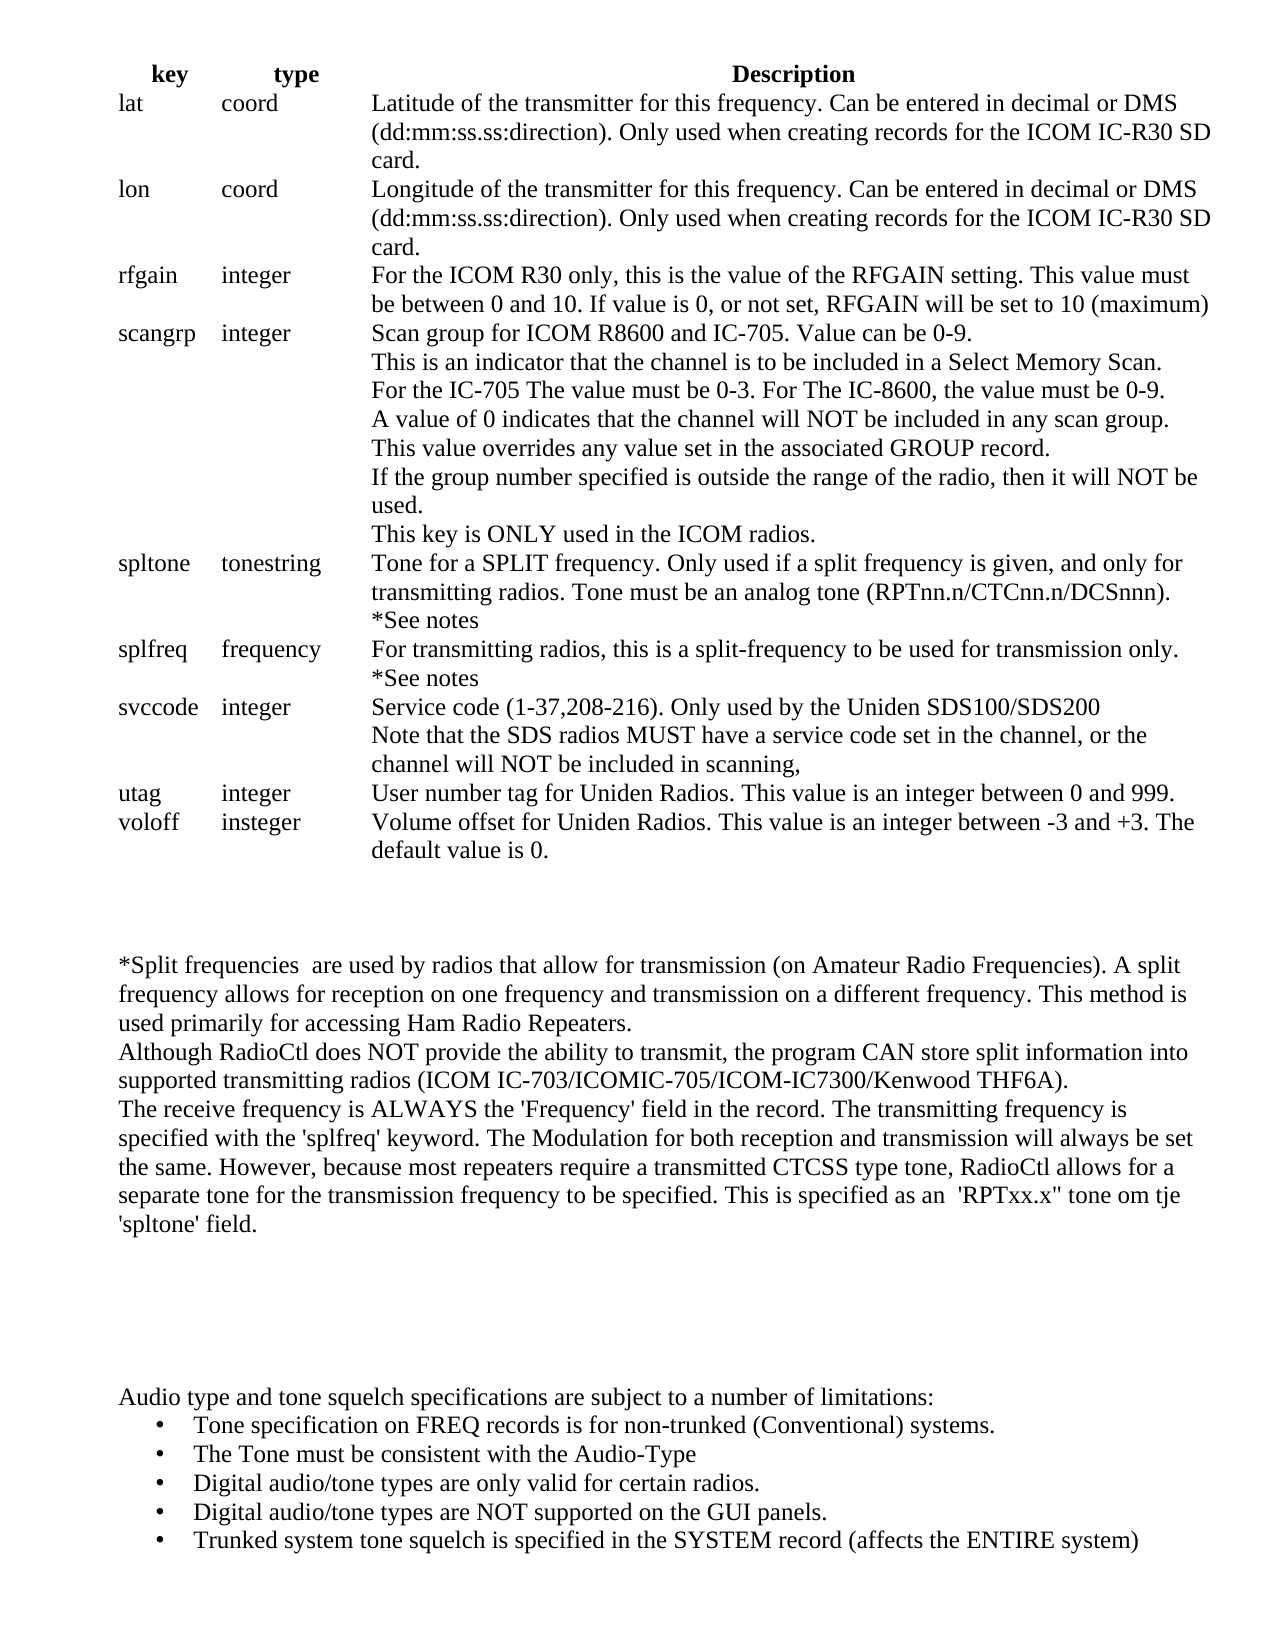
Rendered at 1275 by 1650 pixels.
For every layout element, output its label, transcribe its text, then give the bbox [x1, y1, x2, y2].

table_cell lat [118, 88, 221, 174]
table_cell spltone [118, 548, 221, 634]
table_cell coord [221, 174, 371, 260]
table_cell coord [221, 88, 371, 174]
table_cell For transmitting radios, this is a split-frequency to be used for transmission only. *See notes [371, 634, 1216, 692]
table_cell svccode [118, 692, 221, 778]
table_cell Longitude of the transmitter for this frequency. Can be entered in decimal or DMS (dd:mm:ss.ss:direction). Only used when creating records for the ICOM IC-R30 SD card. [371, 174, 1216, 260]
table_cell Service code (1-37,208-216). Only used by the Uniden SDS100/SDS200 Note that the SDS radios MUST have a service code set in the channel, or the channel will NOT be included in scanning, [371, 692, 1216, 778]
table_header key [118, 59, 221, 88]
table_cell tonestring [221, 548, 371, 634]
table_cell integer [221, 778, 371, 807]
table_cell frequency [221, 634, 371, 692]
table_cell lon [118, 174, 221, 260]
table_cell User number tag for Uniden Radios. This value is an integer between 0 and 999. [371, 778, 1216, 807]
list Digital audio/tone types are only valid for certain radios. [156, 1468, 1216, 1497]
table_cell voloff [118, 807, 221, 864]
table_header Description [371, 59, 1216, 88]
table_cell Latitude of the transmitter for this frequency. Can be entered in decimal or DMS (dd:mm:ss.ss:direction). Only used when creating records for the ICOM IC-R30 SD card. [371, 88, 1216, 174]
list Digital audio/tone types are NOT supported on the GUI panels. [156, 1497, 1216, 1525]
table_cell For the ICOM R30 only, this is the value of the RFGAIN setting. This value must be between 0 and 10. If value is 0, or not set, RFGAIN will be set to 10 (maximum) [371, 260, 1216, 318]
table_cell rfgain [118, 260, 221, 318]
text The receive frequency is ALWAYS the 'Frequency' field in the record. The transmitting frequency is specified with the 'splfreq' keyword. The Modulation for both reception and transmission will always be set the same. However, because most repeaters require a transmitted CTCSS type tone, RadioCtl allows for a separate tone for the transmission frequency to be specified. This is specified as an 'RPTxx.x" tone om tje 'spltone' field. [118, 1094, 1216, 1238]
table_cell integer [221, 692, 371, 778]
table_cell scangrp [118, 318, 221, 548]
table_cell insteger [221, 807, 371, 864]
table_cell splfreq [118, 634, 221, 692]
table_cell Scan group for ICOM R8600 and IC-705. Value can be 0-9. This is an indicator that the channel is to be included in a Select Memory Scan. For the IC-705 The value must be 0-3. For The IC-8600, the value must be 0-9. A value of 0 indicates that the channel will NOT be included in any scan group. This value overrides any value set in the associated GROUP record. If the group number specified is outside the range of the radio, then it will NOT be used. This key is ONLY used in the ICOM radios. [371, 318, 1216, 548]
table_header type [221, 59, 371, 88]
text Audio type and tone squelch specifications are subject to a number of limitations: [118, 1382, 1216, 1410]
table_cell Tone for a SPLIT frequency. Only used if a split frequency is given, and only for transmitting radios. Tone must be an analog tone (RPTnn.n/CTCnn.n/DCSnnn). *See notes [371, 548, 1216, 634]
text *Split frequencies are used by radios that allow for transmission (on Amateur Radio Frequencies). A split frequency allows for reception on one frequency and transmission on a different frequency. This method is used primarily for accessing Ham Radio Repeaters. [118, 950, 1216, 1037]
table_cell integer [221, 260, 371, 318]
list Trunked system tone squelch is specified in the SYSTEM record (affects the ENTIRE system) [156, 1525, 1216, 1554]
text Although RadioCtl does NOT provide the ability to transmit, the program CAN store split information into supported transmitting radios (ICOM IC-703/ICOMIC-705/ICOM-IC7300/Kenwood THF6A). [118, 1037, 1216, 1094]
list Tone specification on FREQ records is for non-trunked (Conventional) systems. [156, 1410, 1216, 1439]
table_cell utag [118, 778, 221, 807]
table_cell Volume offset for Uniden Radios. This value is an integer between -3 and +3. The default value is 0. [371, 807, 1216, 864]
list The Tone must be consistent with the Audio-Type [156, 1439, 1216, 1468]
table_cell integer [221, 318, 371, 548]
